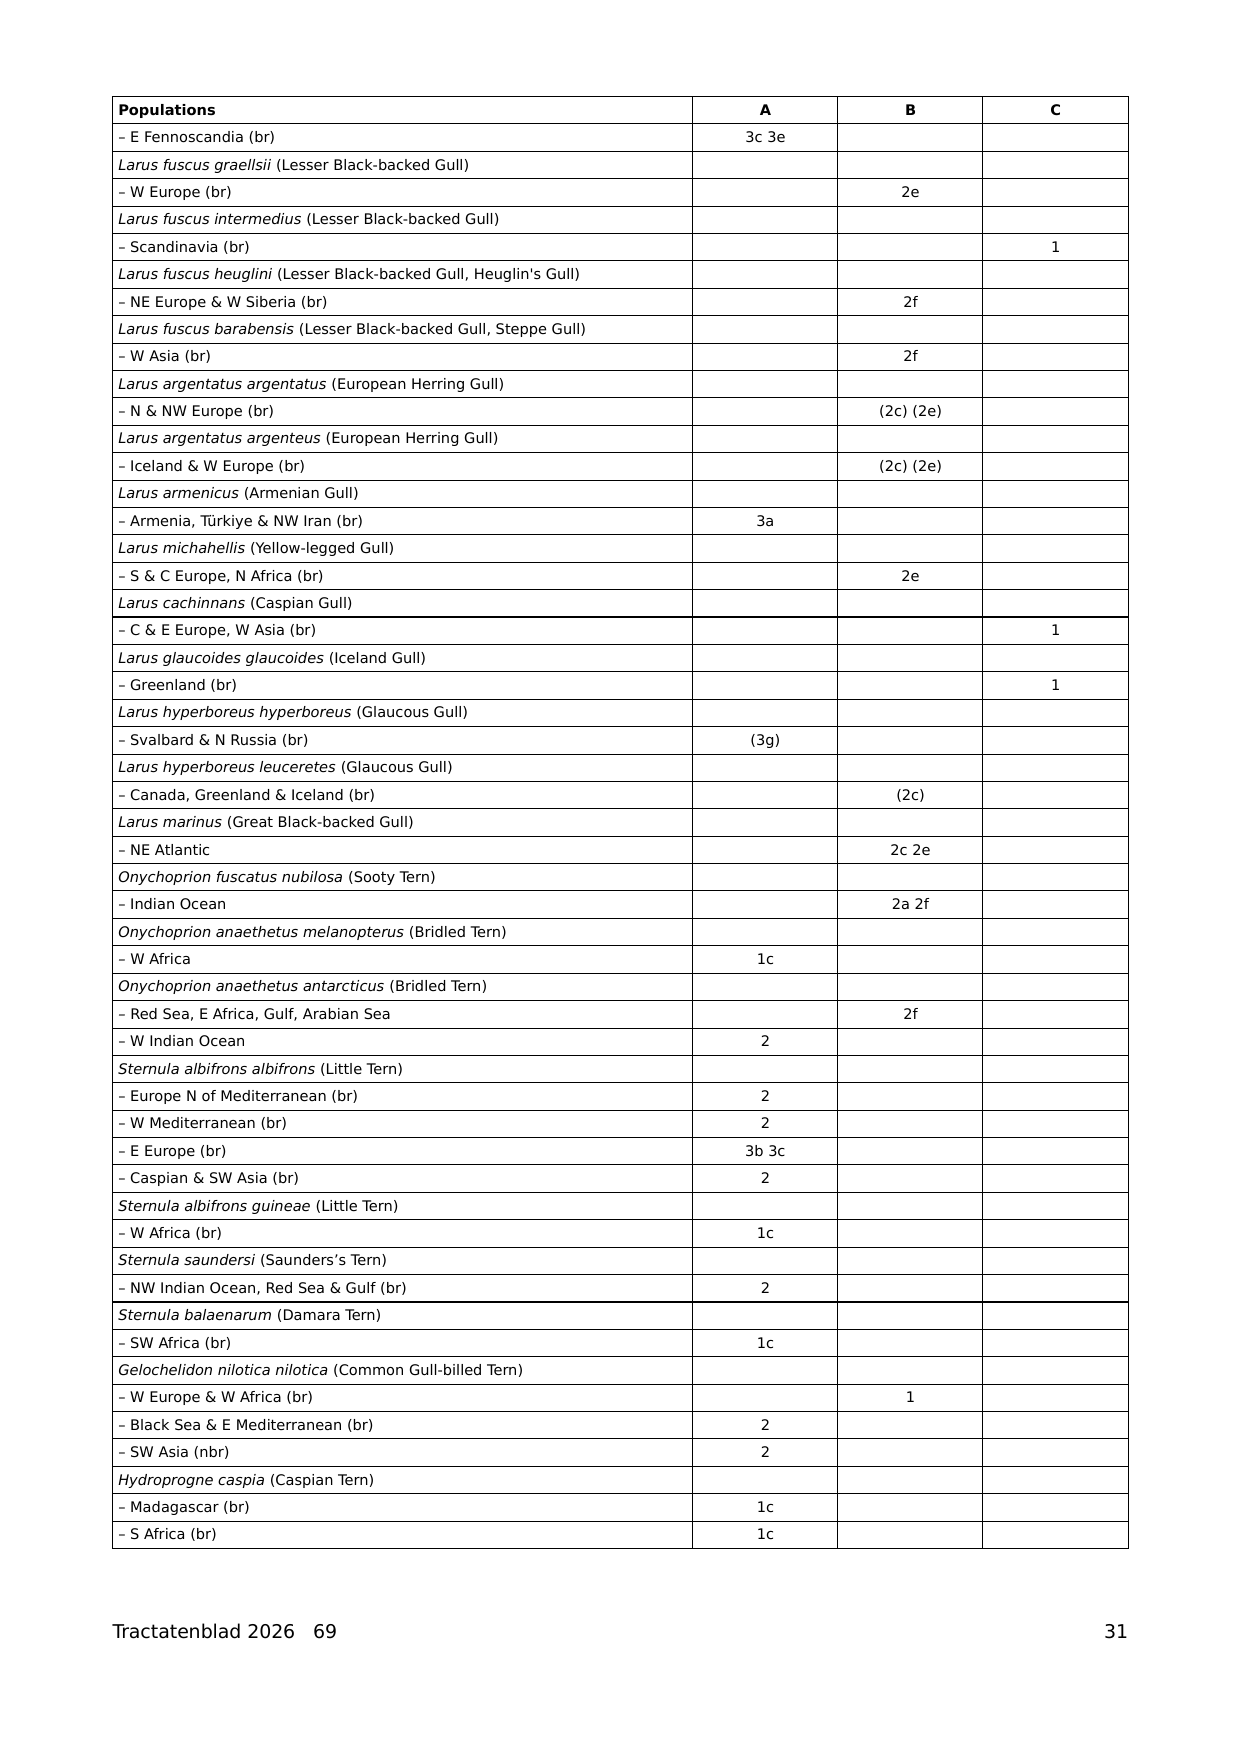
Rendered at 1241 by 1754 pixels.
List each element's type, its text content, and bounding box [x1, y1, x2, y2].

table_cell [693, 645, 837, 671]
table_cell 2f [838, 1001, 982, 1027]
table_cell [983, 398, 1128, 425]
table_cell (2c) (2e) [838, 453, 982, 479]
table_cell [838, 755, 982, 781]
table_cell [983, 1056, 1128, 1082]
table_cell (3g) [693, 727, 837, 753]
table_cell 3c 3e [693, 124, 837, 151]
table_cell – W Asia (br) [113, 344, 692, 370]
table_cell – SW Africa (br) [113, 1330, 692, 1356]
table_cell 2e [838, 179, 982, 206]
table_cell [693, 371, 837, 397]
table_cell 1c [693, 1522, 837, 1548]
table_cell [838, 1330, 982, 1356]
table_cell [693, 755, 837, 781]
table_cell 1c [693, 946, 837, 973]
table_cell [838, 261, 982, 288]
table_cell [693, 1056, 837, 1082]
table_cell [693, 1248, 837, 1274]
table_cell [838, 1412, 982, 1438]
table_cell 1c [693, 1220, 837, 1247]
table_cell Larus hyperboreus leuceretes (Glaucous Gull) [113, 755, 692, 781]
table_cell – Greenland (br) [113, 672, 692, 699]
table_cell [983, 1220, 1128, 1247]
table_cell [838, 1083, 982, 1109]
table_cell 2 [693, 1275, 837, 1301]
table_cell – Iceland & W Europe (br) [113, 453, 692, 479]
table_cell [983, 261, 1128, 288]
table_cell [983, 1029, 1128, 1055]
table_cell [983, 891, 1128, 918]
table_cell [983, 453, 1128, 479]
table_cell 2 [693, 1439, 837, 1466]
table_cell – Madagascar (br) [113, 1494, 692, 1521]
table_cell [983, 508, 1128, 534]
table_cell [693, 179, 837, 206]
table_cell 2f [838, 344, 982, 370]
table_cell 2 [693, 1083, 837, 1109]
table_cell 1c [693, 1494, 837, 1521]
table_cell [983, 1522, 1128, 1548]
table_cell – W Mediterranean (br) [113, 1111, 692, 1137]
table_cell [983, 974, 1128, 1000]
table_cell [693, 809, 837, 836]
table_cell [838, 1029, 982, 1055]
table_cell Larus fuscus barabensis (Lesser Black-backed Gull, Steppe Gull) [113, 316, 692, 342]
table_cell [838, 864, 982, 890]
table_cell [983, 782, 1128, 808]
table_cell [693, 700, 837, 726]
table_cell Sternula saundersi (Saunders’s Tern) [113, 1248, 692, 1274]
table_cell [983, 727, 1128, 753]
table_cell Larus armenicus (Armenian Gull) [113, 481, 692, 507]
table_cell [693, 316, 837, 342]
table_cell [693, 782, 837, 808]
table_cell [983, 1385, 1128, 1411]
table_cell – Indian Ocean [113, 891, 692, 918]
table_cell [693, 919, 837, 945]
table_cell 2a 2f [838, 891, 982, 918]
table_cell Sternula albifrons guineae (Little Tern) [113, 1193, 692, 1219]
table_cell [838, 946, 982, 973]
table_cell [983, 371, 1128, 397]
table_cell (2c) (2e) [838, 398, 982, 425]
table_cell [983, 1193, 1128, 1219]
table_cell [838, 1248, 982, 1274]
table_header B [838, 97, 982, 123]
table_cell [838, 1193, 982, 1219]
table_cell [983, 344, 1128, 370]
table_cell Gelochelidon nilotica nilotica (Common Gull-billed Tern) [113, 1357, 692, 1383]
table_cell 2 [693, 1111, 837, 1137]
table_cell [983, 426, 1128, 452]
table_cell – C & E Europe, W Asia (br) [113, 618, 692, 644]
table_cell [693, 1467, 837, 1493]
table_cell [693, 535, 837, 562]
table_cell [693, 207, 837, 233]
table_cell – W Africa [113, 946, 692, 973]
table_cell [838, 1165, 982, 1192]
table_cell [983, 535, 1128, 562]
table_cell Sternula albifrons albifrons (Little Tern) [113, 1056, 692, 1082]
table_cell [983, 1248, 1128, 1274]
table_cell (2c) [838, 782, 982, 808]
table_cell [983, 645, 1128, 671]
table_cell 1 [983, 234, 1128, 260]
table_cell [693, 289, 837, 315]
table_cell Larus argentatus argentatus (European Herring Gull) [113, 371, 692, 397]
table_cell [693, 618, 837, 644]
table_cell [693, 864, 837, 890]
table_cell – Black Sea & E Mediterranean (br) [113, 1412, 692, 1438]
table_cell 1 [838, 1385, 982, 1411]
table_cell Larus hyperboreus hyperboreus (Glaucous Gull) [113, 700, 692, 726]
table_cell [693, 837, 837, 863]
table_cell [983, 1275, 1128, 1301]
table_cell [838, 508, 982, 534]
table_cell [838, 207, 982, 233]
table_cell [693, 891, 837, 918]
table_cell [983, 1494, 1128, 1521]
table_cell [983, 289, 1128, 315]
table_cell Larus glaucoides glaucoides (Iceland Gull) [113, 645, 692, 671]
table_cell [693, 426, 837, 452]
table_cell [983, 1001, 1128, 1027]
table_cell Larus fuscus intermedius (Lesser Black-backed Gull) [113, 207, 692, 233]
table_header C [983, 97, 1128, 123]
table_cell [983, 809, 1128, 836]
table_cell [983, 563, 1128, 589]
table_cell [838, 1357, 982, 1383]
table_cell – NW Indian Ocean, Red Sea & Gulf (br) [113, 1275, 692, 1301]
table_cell Larus argentatus argenteus (European Herring Gull) [113, 426, 692, 452]
table_cell [983, 837, 1128, 863]
table_cell [838, 1494, 982, 1521]
table_cell [983, 864, 1128, 890]
table_cell 2c 2e [838, 837, 982, 863]
table_cell 2 [693, 1165, 837, 1192]
table_cell [838, 1303, 982, 1329]
table_cell [693, 261, 837, 288]
table_header Populations [113, 97, 692, 123]
table_cell – W Europe (br) [113, 179, 692, 206]
table_cell – Europe N of Mediterranean (br) [113, 1083, 692, 1109]
table_cell Sternula balaenarum (Damara Tern) [113, 1303, 692, 1329]
table_cell [838, 481, 982, 507]
table_cell – Caspian & SW Asia (br) [113, 1165, 692, 1192]
table_cell [983, 1412, 1128, 1438]
table_cell – Armenia, Türkiye & NW Iran (br) [113, 508, 692, 534]
table_cell – W Africa (br) [113, 1220, 692, 1247]
table_cell [838, 1138, 982, 1164]
table_cell Hydroprogne caspia (Caspian Tern) [113, 1467, 692, 1493]
table_cell 2 [693, 1029, 837, 1055]
table_cell [838, 535, 982, 562]
table_cell [693, 1303, 837, 1329]
table_cell [838, 1220, 982, 1247]
table_cell Larus fuscus heuglini (Lesser Black-backed Gull, Heuglin's Gull) [113, 261, 692, 288]
table_cell Larus marinus (Great Black-backed Gull) [113, 809, 692, 836]
table_cell [983, 1083, 1128, 1109]
table_cell – NE Europe & W Siberia (br) [113, 289, 692, 315]
table_cell [983, 700, 1128, 726]
table_cell [983, 1303, 1128, 1329]
table_cell [693, 398, 837, 425]
table_cell [983, 755, 1128, 781]
table_cell [693, 1001, 837, 1027]
table_cell [693, 152, 837, 178]
table_cell Onychoprion anaethetus antarcticus (Bridled Tern) [113, 974, 692, 1000]
table_cell [693, 344, 837, 370]
table_header A [693, 97, 837, 123]
table_cell [838, 727, 982, 753]
table_cell [693, 672, 837, 699]
table_cell [838, 234, 982, 260]
table_cell – S Africa (br) [113, 1522, 692, 1548]
table_cell [693, 974, 837, 1000]
table_cell [838, 316, 982, 342]
table_cell – NE Atlantic [113, 837, 692, 863]
table_cell [983, 1111, 1128, 1137]
table_cell [983, 1439, 1128, 1466]
table_cell 2 [693, 1412, 837, 1438]
table_cell – E Europe (br) [113, 1138, 692, 1164]
table_cell [838, 152, 982, 178]
table_cell [838, 426, 982, 452]
table_cell [983, 207, 1128, 233]
table_cell [983, 1467, 1128, 1493]
table_cell Onychoprion anaethetus melanopterus (Bridled Tern) [113, 919, 692, 945]
table_cell 3b 3c [693, 1138, 837, 1164]
table_cell [838, 618, 982, 644]
table_cell – SW Asia (nbr) [113, 1439, 692, 1466]
table_cell Larus michahellis (Yellow-legged Gull) [113, 535, 692, 562]
table_cell [693, 590, 837, 616]
table_cell [838, 124, 982, 151]
table_cell [838, 1439, 982, 1466]
table_cell [983, 1330, 1128, 1356]
table_cell [693, 481, 837, 507]
table_cell – E Fennoscandia (br) [113, 124, 692, 151]
table_cell [983, 316, 1128, 342]
table_cell – Canada, Greenland & Iceland (br) [113, 782, 692, 808]
table_cell – Svalbard & N Russia (br) [113, 727, 692, 753]
table_cell Onychoprion fuscatus nubilosa (Sooty Tern) [113, 864, 692, 890]
table_cell [838, 590, 982, 616]
table_cell [983, 481, 1128, 507]
table_cell [838, 919, 982, 945]
table_cell [983, 1138, 1128, 1164]
table_cell [983, 124, 1128, 151]
table_cell [838, 1522, 982, 1548]
table_cell [693, 1357, 837, 1383]
table_cell [983, 1357, 1128, 1383]
table_cell 2e [838, 563, 982, 589]
table_cell [983, 590, 1128, 616]
table_cell [838, 809, 982, 836]
table_cell [838, 700, 982, 726]
table_cell [838, 974, 982, 1000]
table_cell 3a [693, 508, 837, 534]
table_cell – W Europe & W Africa (br) [113, 1385, 692, 1411]
table_cell [693, 453, 837, 479]
table_cell [838, 371, 982, 397]
table_cell – W Indian Ocean [113, 1029, 692, 1055]
table_cell [838, 672, 982, 699]
table_cell [838, 1056, 982, 1082]
table_cell – N & NW Europe (br) [113, 398, 692, 425]
table_cell [693, 563, 837, 589]
table_cell [693, 234, 837, 260]
table_cell – Scandinavia (br) [113, 234, 692, 260]
table_cell [693, 1193, 837, 1219]
table_cell [983, 1165, 1128, 1192]
table_cell [693, 1385, 837, 1411]
table_cell 1 [983, 672, 1128, 699]
table_cell [983, 152, 1128, 178]
table_cell 1 [983, 618, 1128, 644]
table_cell [838, 645, 982, 671]
table_cell [983, 946, 1128, 973]
table_cell Larus fuscus graellsii (Lesser Black-backed Gull) [113, 152, 692, 178]
table_cell Larus cachinnans (Caspian Gull) [113, 590, 692, 616]
table_cell – S & C Europe, N Africa (br) [113, 563, 692, 589]
table_cell [838, 1275, 982, 1301]
table_cell 2f [838, 289, 982, 315]
table_cell [838, 1467, 982, 1493]
table_cell [983, 179, 1128, 206]
table_cell 1c [693, 1330, 837, 1356]
table_cell [838, 1111, 982, 1137]
table_cell – Red Sea, E Africa, Gulf, Arabian Sea [113, 1001, 692, 1027]
table_cell [983, 919, 1128, 945]
